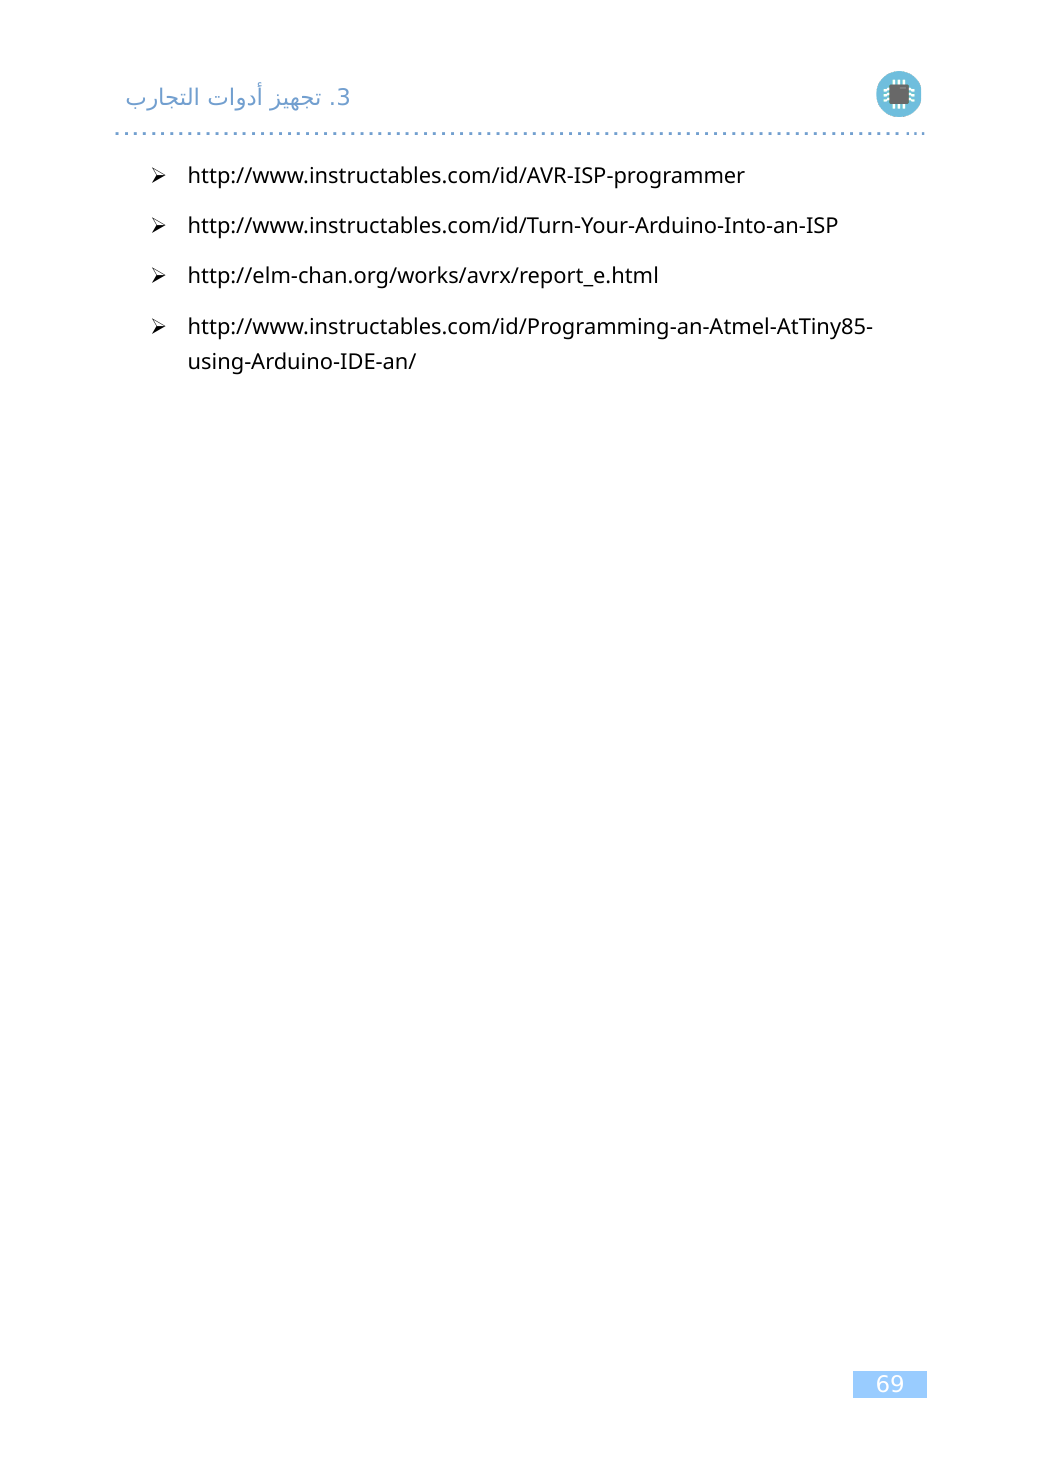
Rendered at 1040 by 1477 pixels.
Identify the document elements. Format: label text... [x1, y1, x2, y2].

list http://elm-chan.org/works/avrx/report_e.html [150, 260, 927, 290]
picture [876, 71, 922, 117]
list http://www.instructables.com/id/AVR-ISP-programmer [150, 160, 927, 189]
list http://www.instructables.com/id/Turn-Your-Arduino-Into-an-ISP [150, 210, 927, 240]
list http://www.instructables.com/id/Programming-an-Atmel-AtTiny85-using-Arduino-IDE-an/ [150, 311, 927, 376]
